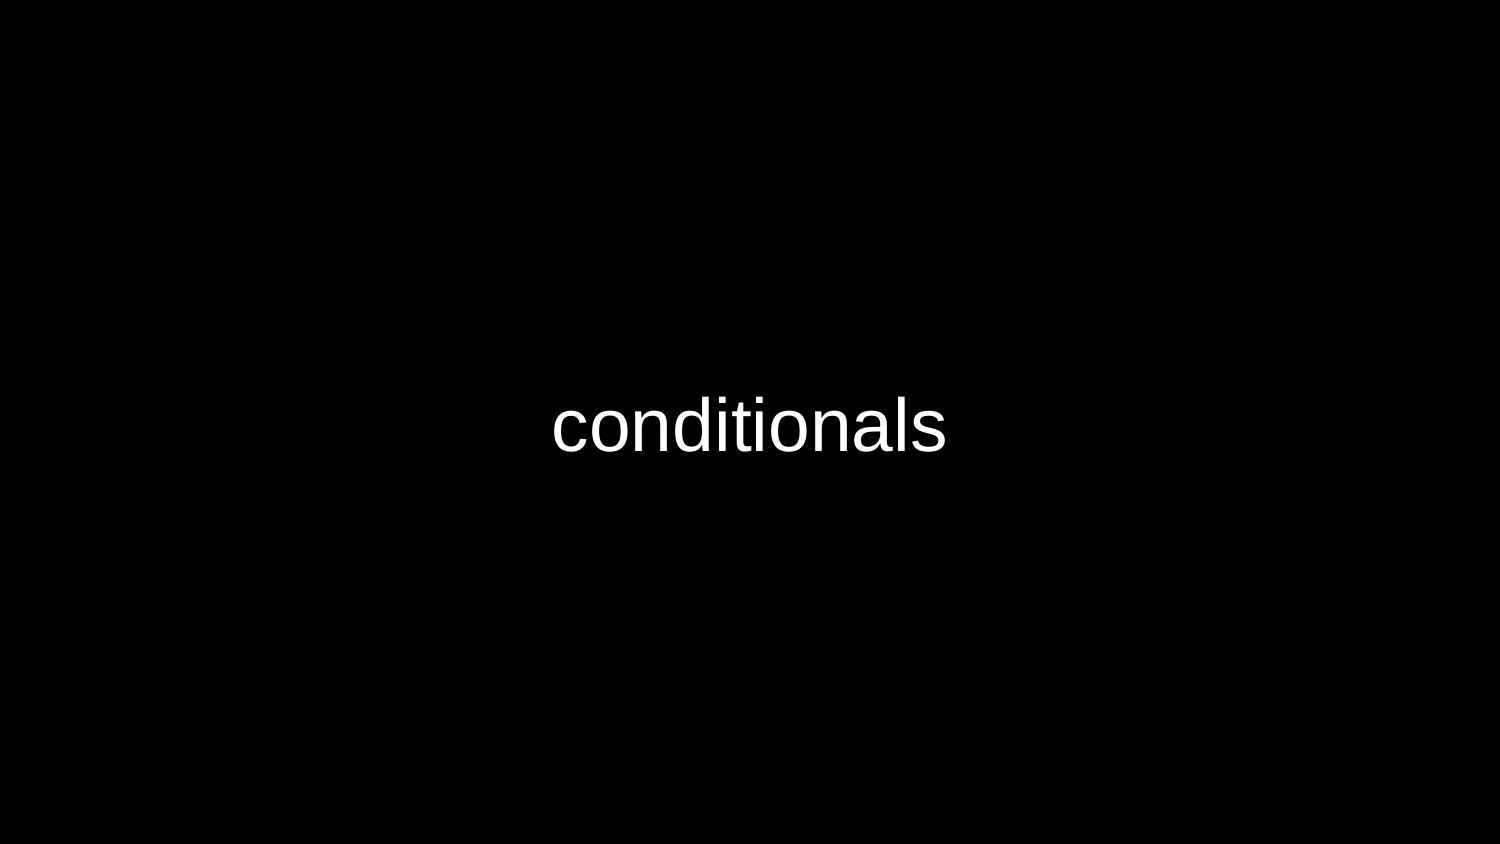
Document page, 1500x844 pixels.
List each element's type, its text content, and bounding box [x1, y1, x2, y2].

title conditionals [51, 352, 1449, 491]
